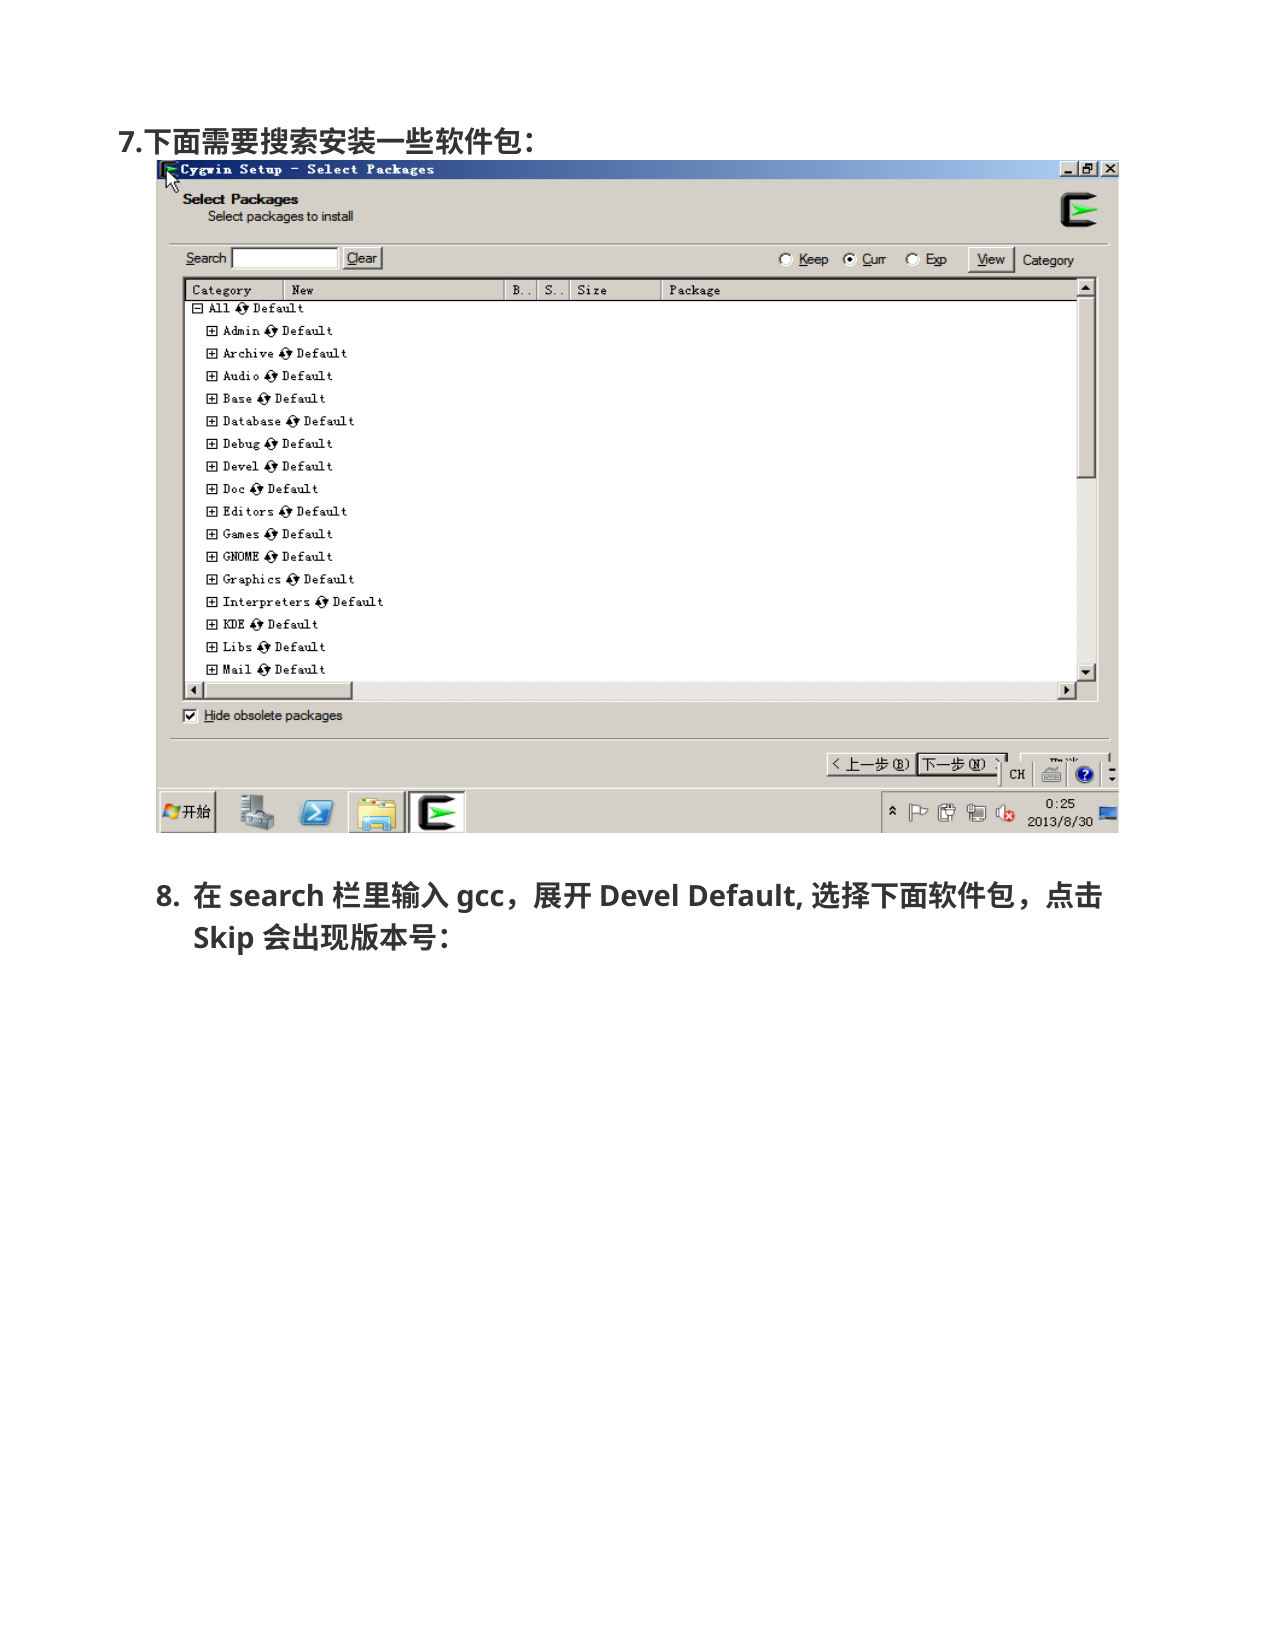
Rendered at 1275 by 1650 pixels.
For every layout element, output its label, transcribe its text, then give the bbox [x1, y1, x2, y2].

text 7.下面需要搜索安装一些软件包： [118, 118, 1157, 161]
list 在 search 栏里输入 gcc，展开 Devel Default, 选择下面软件包，点击 Skip 会出现版本号： [156, 872, 1157, 957]
picture [156, 160, 1119, 833]
